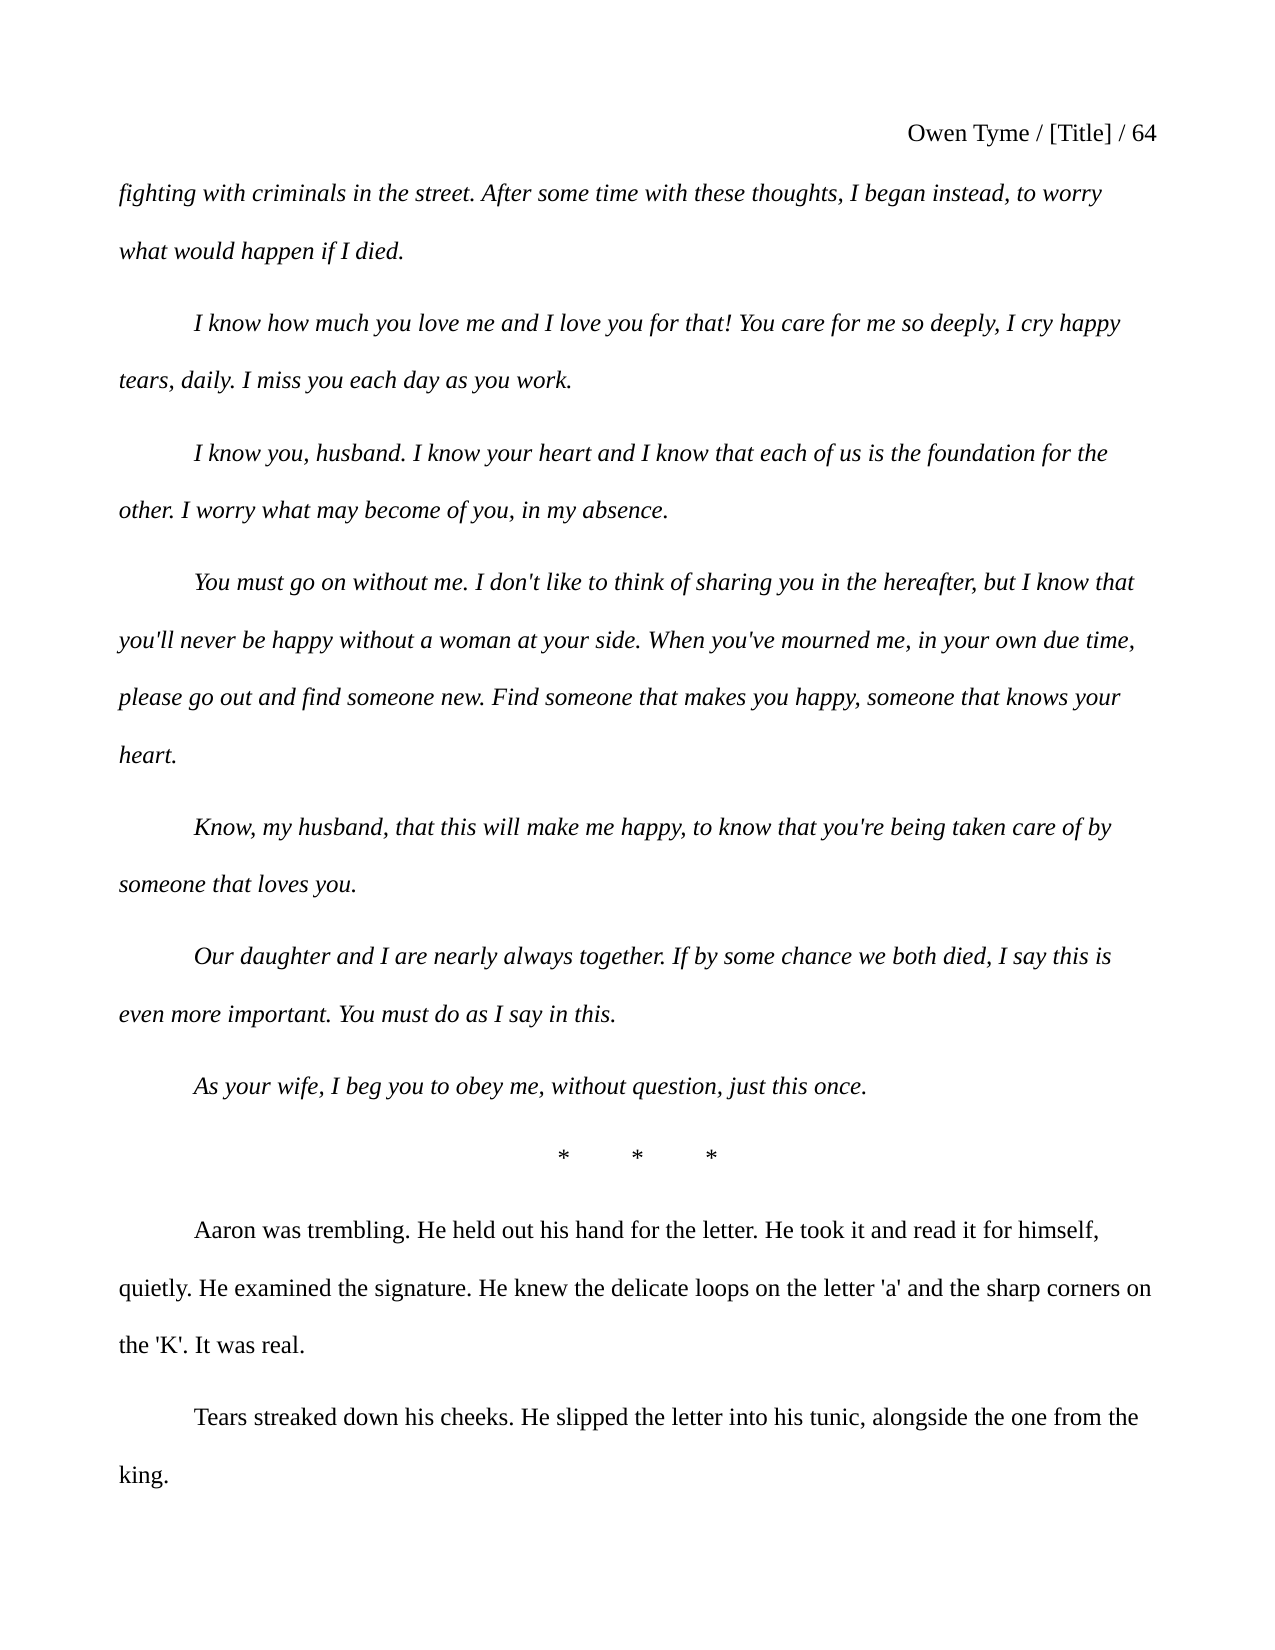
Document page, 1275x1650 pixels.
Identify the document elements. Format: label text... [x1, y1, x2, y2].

text Tears streaked down his cheeks. He slipped the letter into his tunic, alongside the one from the king. [118, 1402, 1156, 1488]
text fighting with criminals in the street. After some time with these thoughts, I began instead, to worry what would happen if I died. [118, 178, 1156, 265]
text I know you, husband. I know your heart and I know that each of us is the foundation for the other. I worry what may become of you, in my absence. [118, 438, 1156, 524]
text As your wife, I beg you to obey me, without question, just this once. [118, 1071, 1156, 1100]
text Know, my husband, that this will make me happy, to know that you're being taken care of by someone that loves you. [118, 812, 1156, 898]
text Our daughter and I are nearly always together. If by some chance we both died, I say this is even more important. You must do as I say in this. [118, 941, 1156, 1028]
text Aaron was trembling. He held out his hand for the letter. He took it and read it for himself, quietly. He examined the signature. He knew the delicate loops on the letter 'a' and the sharp corners on the 'K'. It was real. [118, 1215, 1156, 1359]
text I know how much you love me and I love you for that! You care for me so deeply, I cry happy tears, daily. I miss you each day as you work. [118, 308, 1156, 394]
text * * * [118, 1143, 1156, 1172]
text You must go on without me. I don't like to think of sharing you in the hereafter, but I know that you'll never be happy without a woman at your side. When you've mourned me, in your own due time, please go out and find someone new. Find someone that makes you happy, someone that knows your heart. [118, 567, 1156, 768]
